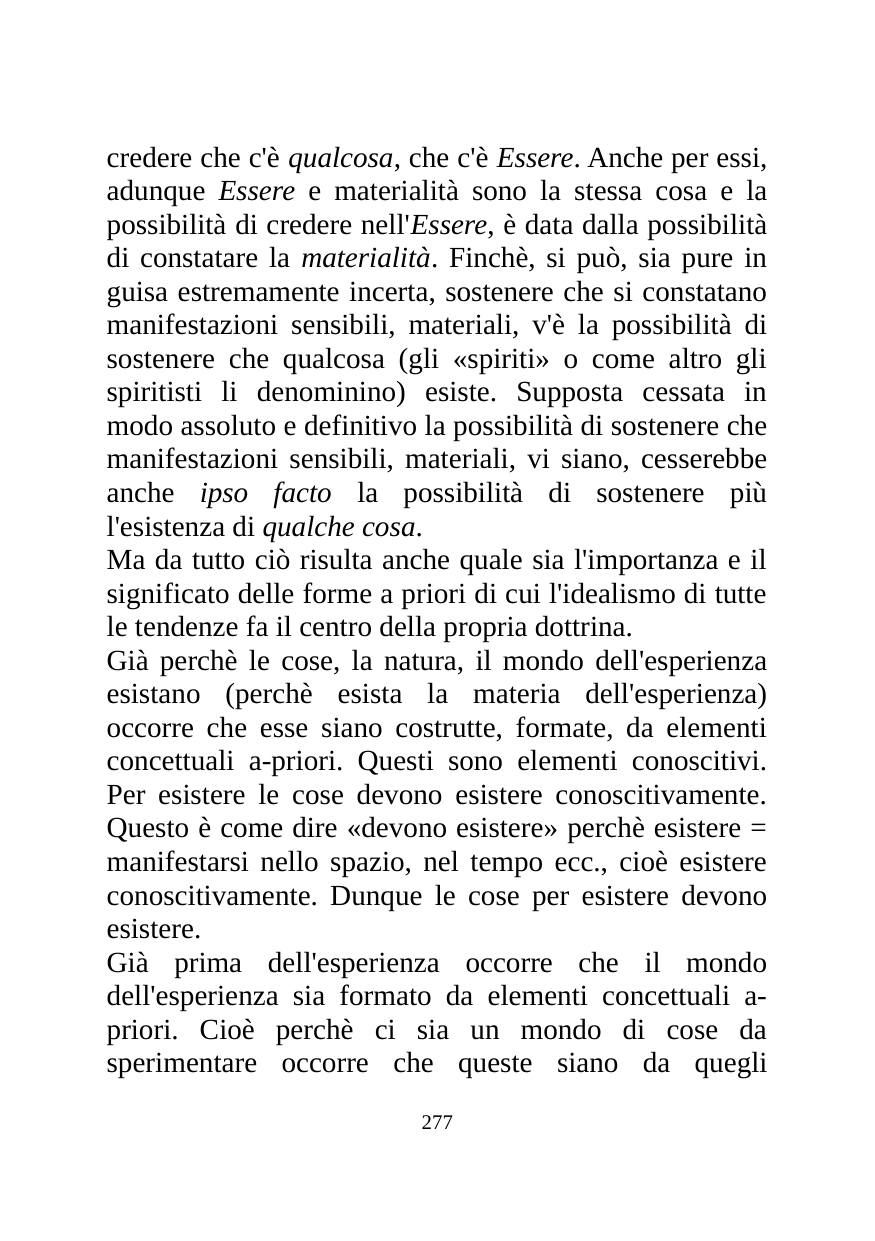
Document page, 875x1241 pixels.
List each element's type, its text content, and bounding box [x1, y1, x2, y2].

text Ma da tutto ciò risulta anche quale sia l'importanza e il significato delle forme a priori di cui l'idealismo di tutte le tendenze fa il centro della propria dottrina. [106, 542, 768, 643]
text credere che c'è qualcosa, che c'è Essere. Anche per essi, adunque Essere e materialità sono la stessa cosa e la possibilità di credere nell'Essere, è data dalla possibilità di constatare la materialità. Finchè, si può, sia pure in guisa estremamente incerta, sostenere che si constatano manifestazioni sensibili, materiali, v'è la possibilità di sostenere che qualcosa (gli «spiriti» o come altro gli spiritisti li denominino) esiste. Supposta cessata in modo assoluto e definitivo la possibilità di sostenere che manifestazioni sensibili, materiali, vi siano, cesserebbe anche ipso facto la possibilità di sostenere più l'esistenza di qualche cosa. [106, 140, 768, 542]
text Già perchè le cose, la natura, il mondo dell'esperienza esistano (perchè esista la materia dell'esperienza) occorre che esse siano costrutte, formate, da elementi concettuali a-priori. Questi sono elementi conoscitivi. Per esistere le cose devono esistere conoscitivamente. Questo è come dire «devono esistere» perchè esistere = manifestarsi nello spazio, nel tempo ecc., cioè esistere conoscitivamente. Dunque le cose per esistere devono esistere. [106, 643, 768, 945]
text Già prima dell'esperienza occorre che il mondo dell'esperienza sia formato da elementi concettuali a-priori. Cioè perchè ci sia un mondo di cose da sperimentare occorre che queste siano da quegli [106, 945, 768, 1079]
